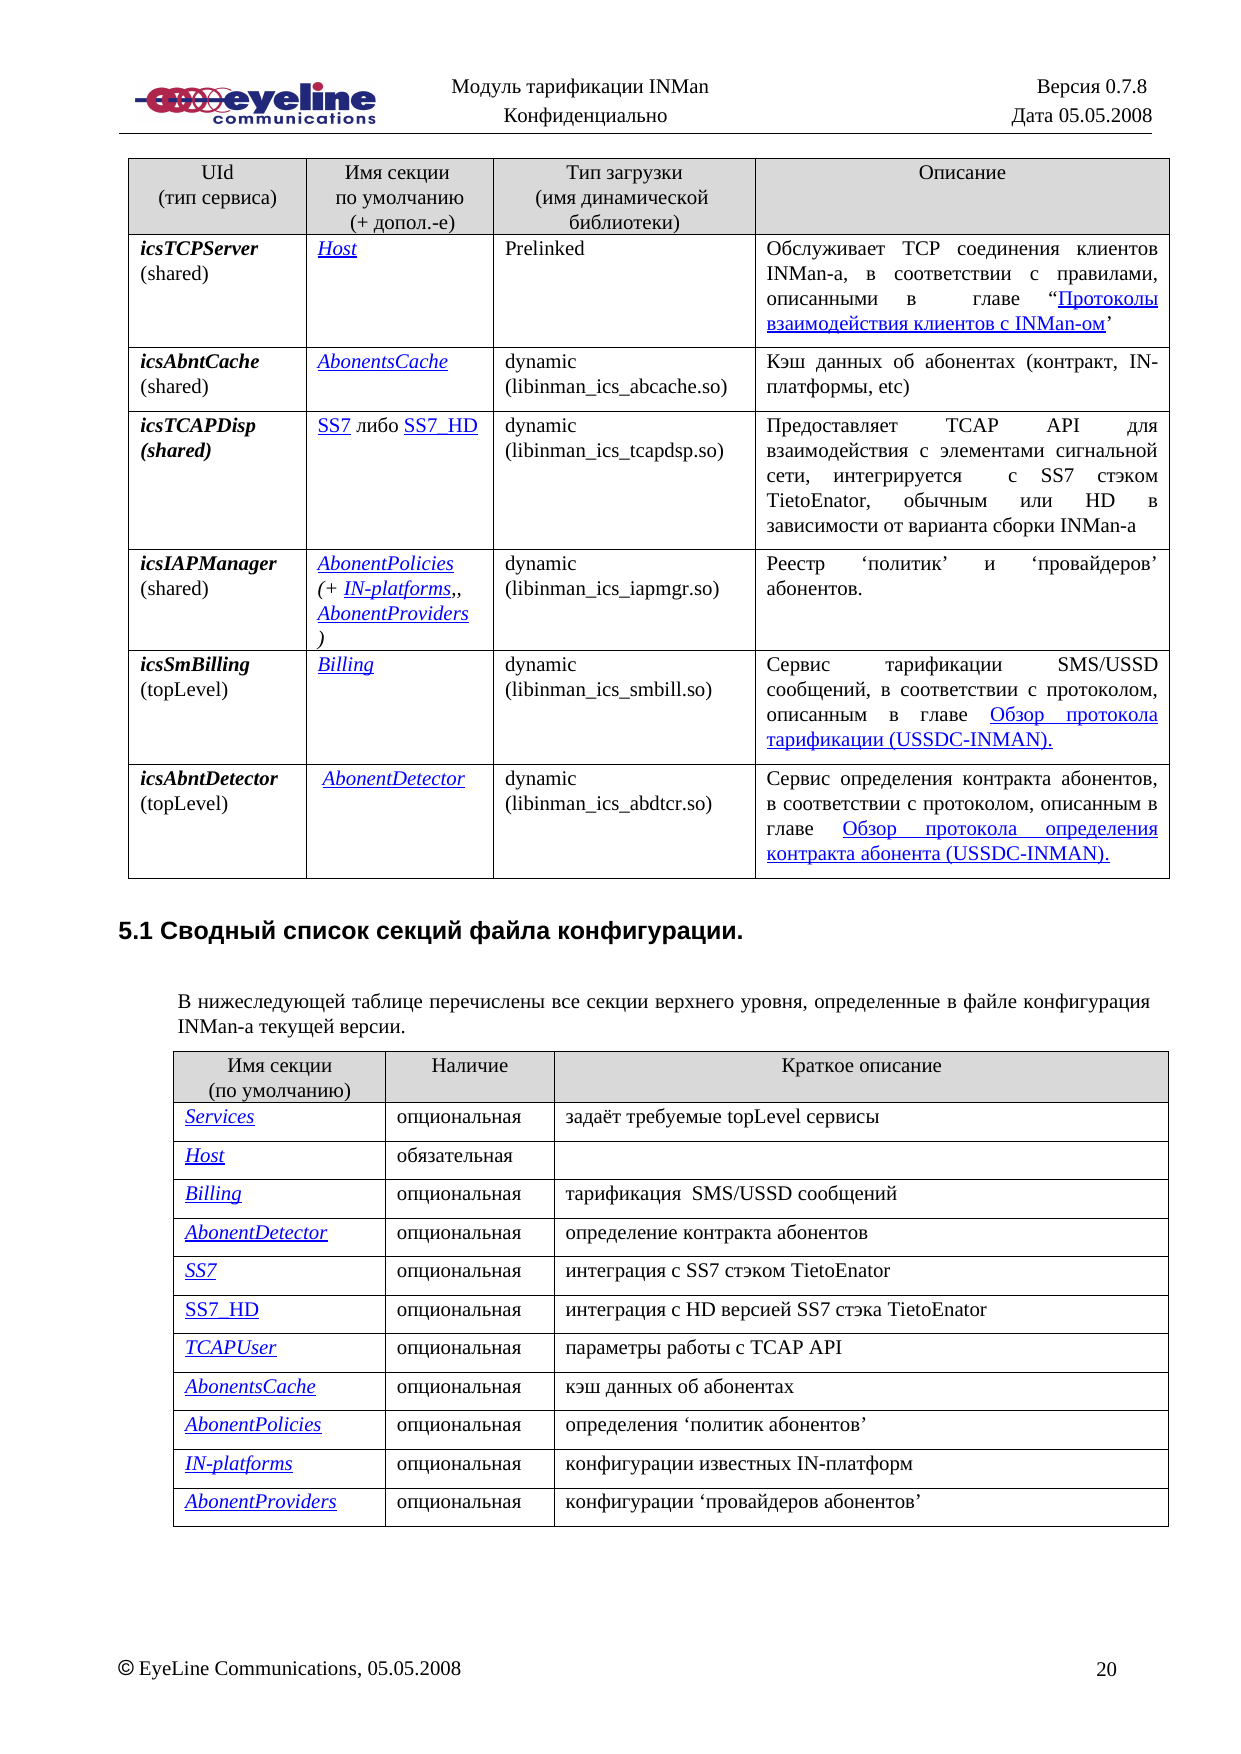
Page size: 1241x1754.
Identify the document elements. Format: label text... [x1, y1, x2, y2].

table_header Тип загрузки (имя динамической библиотеки) [494, 159, 755, 234]
table_cell опциональная [386, 1219, 554, 1256]
table_cell Billing [307, 651, 493, 764]
table_cell dynamic (libinman_ics_abcache.so) [494, 348, 755, 411]
table_cell SS7_HD [174, 1296, 385, 1333]
table_cell icsIAPManager (shared) [129, 550, 306, 650]
table_cell опциональная [386, 1373, 554, 1410]
table_cell опциональная [386, 1411, 554, 1449]
table_header Краткое описание [555, 1052, 1168, 1102]
table_cell интеграция с SS7 стэком TietoEnator [555, 1257, 1168, 1295]
table_header UId (тип сервиса) [129, 159, 306, 234]
table_cell AbonentPolicies [174, 1411, 385, 1449]
table_cell параметры работы с TCAP API [555, 1334, 1168, 1372]
table_cell Сервис тарификации SMS/USSD сообщений, в соответствии с протоколом, описанным в главе Обзор протокола тарификации (USSDC-INMAN). [756, 651, 1169, 764]
table_cell Сервис определения контракта абонентов, в соответствии с протоколом, описанным в главе Обзор протокола определения контракта абонента (USSDC-INMAN). [756, 765, 1169, 877]
table_cell интеграция с HD версией SS7 стэка TietoEnator [555, 1296, 1168, 1333]
table_header Наличие [386, 1052, 554, 1102]
table_cell опциональная [386, 1450, 554, 1487]
table_cell icsAbntCache (shared) [129, 348, 306, 411]
table_cell опциональная [386, 1296, 554, 1333]
table_cell определение контракта абонентов [555, 1219, 1168, 1256]
table_cell [555, 1142, 1168, 1179]
table_cell Реестр ‘политик’ и ‘провайдеров’ абонентов. [756, 550, 1169, 650]
table_cell опциональная [386, 1180, 554, 1218]
table_cell конфигурации ‘провайдеров абонентов’ [555, 1489, 1168, 1526]
table_header Имя секции (по умолчанию) [174, 1052, 385, 1102]
table_cell dynamic (libinman_ics_abdtcr.so) [494, 765, 755, 877]
table_cell dynamic (libinman_ics_smbill.so) [494, 651, 755, 764]
table_cell Кэш данных об абонентах (контракт, IN-платформы, etc) [756, 348, 1169, 411]
table_cell опциональная [386, 1334, 554, 1372]
table_cell AbonentPolicies (+ IN-platforms,, AbonentProviders ) [307, 550, 493, 650]
table_cell опциональная [386, 1257, 554, 1295]
table_cell icsTCPServer (shared) [129, 235, 306, 347]
table_cell опциональная [386, 1489, 554, 1526]
table_cell AbonentsCache [174, 1373, 385, 1410]
table_cell Host [307, 235, 493, 347]
table_cell AbonentsCache [307, 348, 493, 411]
table_cell IN-platforms [174, 1450, 385, 1487]
table_header Имя секции по умолчанию (+ допол.-е) [307, 159, 493, 234]
table_cell SS7 либо SS7_HD [307, 412, 493, 549]
table_cell TCAPUser [174, 1334, 385, 1372]
subtitle Сводный список секций файла конфигурации. [118, 916, 1151, 945]
table_cell Services [174, 1103, 385, 1141]
table_cell обязательная [386, 1142, 554, 1179]
table_cell icsAbntDetector (topLevel) [129, 765, 306, 877]
table_cell задаёт требуемые topLevel сервисы [555, 1103, 1168, 1141]
table_cell опциональная [386, 1103, 554, 1141]
table_cell Billing [174, 1180, 385, 1218]
table_header Описание [756, 159, 1169, 234]
table_cell dynamic (libinman_ics_iapmgr.so) [494, 550, 755, 650]
text В нижеследующей таблице перечислены все секции верхнего уровня, определенные в файле конфигурация INMan-a текущей версии. [177, 988, 1151, 1038]
table_cell AbonentProviders [174, 1489, 385, 1526]
table_cell конфигурации известных IN-платформ [555, 1450, 1168, 1487]
table_cell AbonentDetector [174, 1219, 385, 1256]
table_cell SS7 [174, 1257, 385, 1295]
table_cell dynamic (libinman_ics_tcapdsp.so) [494, 412, 755, 549]
table_cell Prelinked [494, 235, 755, 347]
table_cell Обслуживает TCP соединения клиентов INMan-a, в соответствии с правилами, описанными в главе “Протоколы взаимодействия клиентов с INMan-ом’ [756, 235, 1169, 347]
table_cell кэш данных об абонентах [555, 1373, 1168, 1410]
table_cell тарификация SMS/USSD сообщений [555, 1180, 1168, 1218]
table_cell Host [174, 1142, 385, 1179]
table_cell icsSmBilling (topLevel) [129, 651, 306, 764]
table_cell определения ‘политик абонентов’ [555, 1411, 1168, 1449]
table_cell icsTCAPDisp (shared) [129, 412, 306, 549]
picture [135, 82, 376, 124]
table_cell Предоставляет TCAP API для взаимодействия с элементами сигнальной сети, интегрируется с SS7 стэком TietoEnator, обычным или HD в зависимости от варианта сборки INMan-a [756, 412, 1169, 549]
table_cell AbonentDetector [307, 765, 493, 877]
